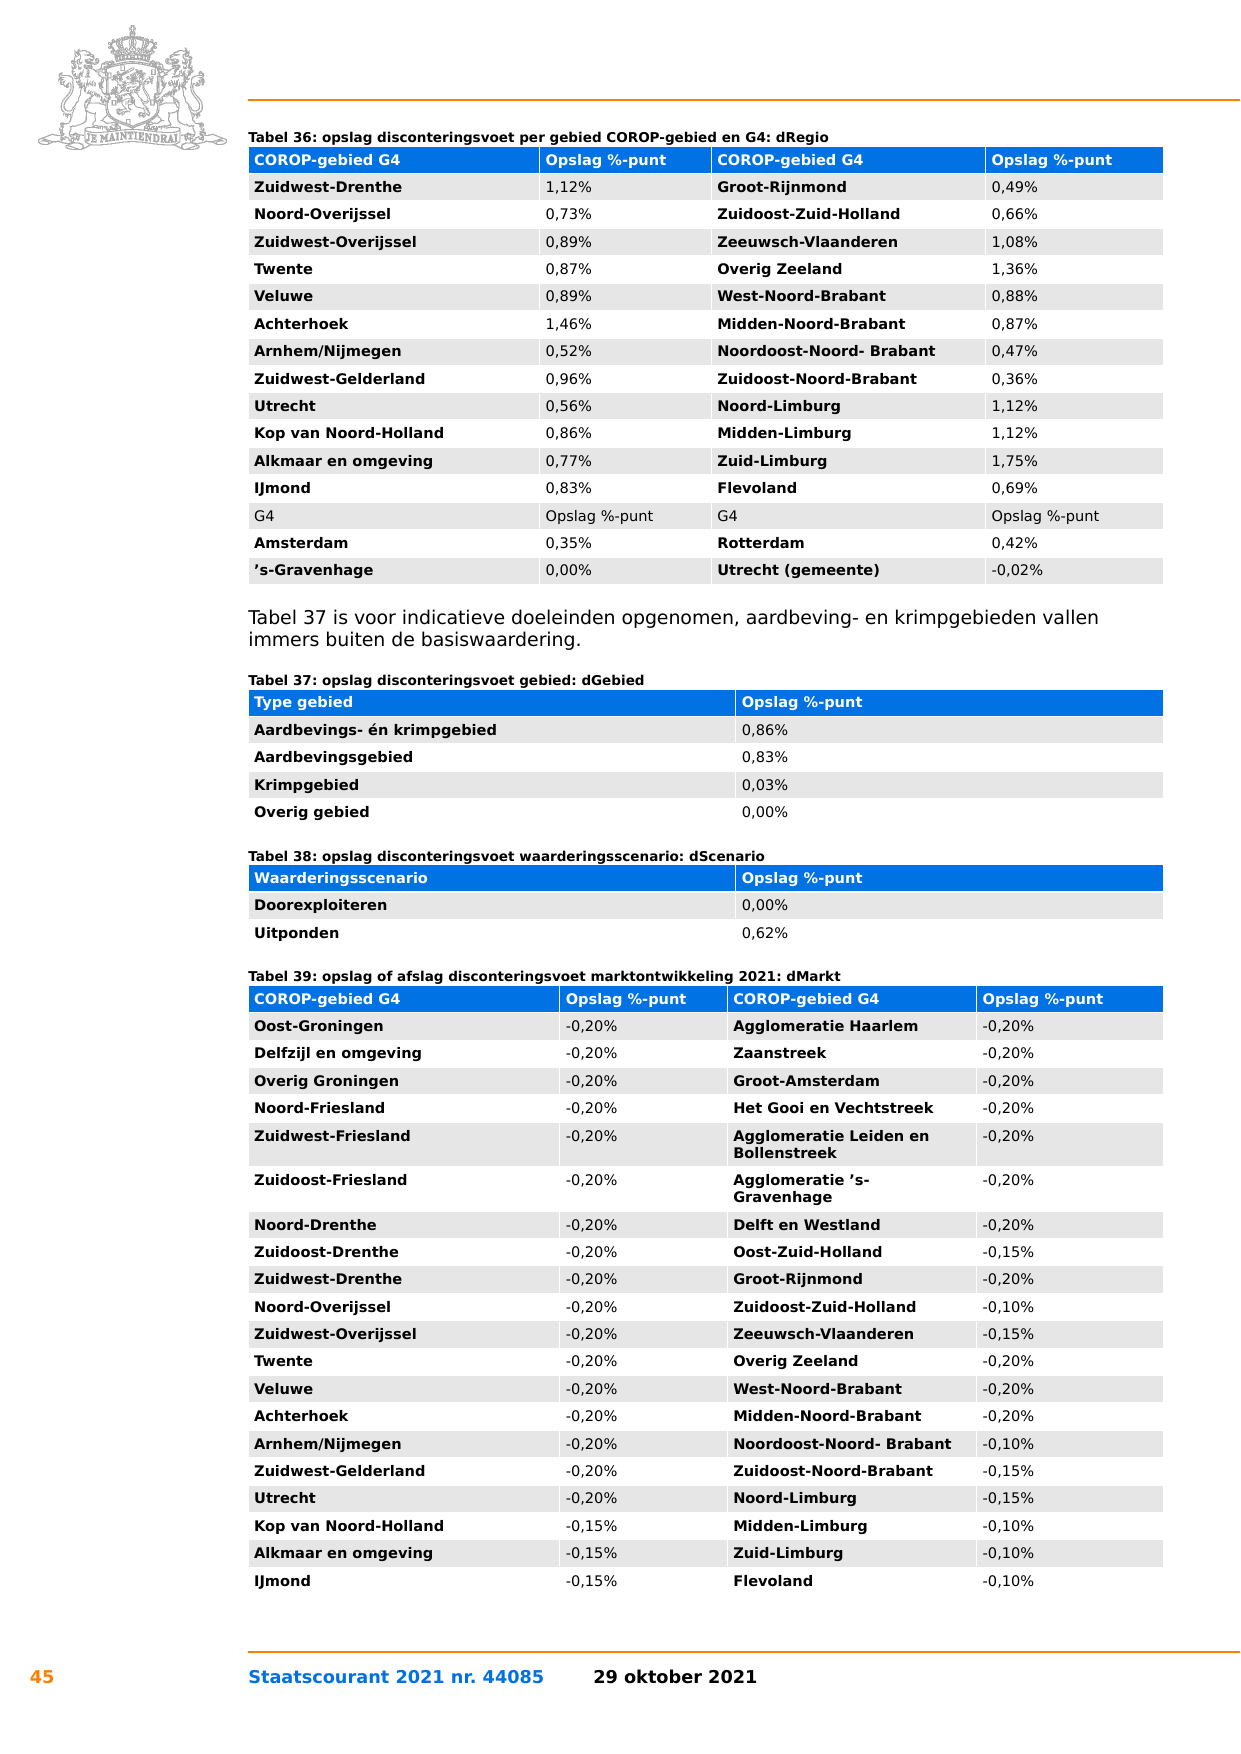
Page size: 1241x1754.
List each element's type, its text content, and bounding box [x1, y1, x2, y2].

table_cell Veluwe [249, 284, 539, 310]
table_cell Delft en Westland [728, 1212, 976, 1238]
table_cell -0,20% [560, 1486, 727, 1512]
table_cell Midden-Limburg [728, 1513, 976, 1539]
table_cell Achterhoek [249, 1404, 559, 1430]
table_cell 0,00% [736, 893, 1163, 919]
table_cell Twente [249, 1349, 559, 1375]
table_cell Noord-Overijssel [249, 1294, 559, 1320]
table_cell Flevoland [728, 1568, 976, 1594]
table_cell COROP-gebied G4 [712, 147, 985, 173]
table_cell 0,00% [736, 799, 1163, 825]
table_cell -0,20% [977, 1266, 1163, 1293]
table_cell Zuidoost-Zuid-Holland [712, 201, 985, 228]
table_cell Achterhoek [249, 311, 539, 337]
table_cell Opslag %-punt [986, 503, 1163, 529]
table_cell 1,12% [986, 421, 1163, 447]
table_cell Zuidoost-Noord-Brabant [712, 366, 985, 392]
table_cell -0,20% [560, 1376, 727, 1402]
table_cell -0,20% [977, 1096, 1163, 1122]
table_cell Delfzijl en omgeving [249, 1041, 559, 1067]
table_cell -0,20% [560, 1167, 727, 1211]
table_cell 0,83% [540, 475, 711, 502]
table_cell -0,20% [977, 1167, 1163, 1211]
table_cell 1,12% [540, 174, 711, 200]
table_cell 1,36% [986, 256, 1163, 283]
table_cell -0,15% [977, 1486, 1163, 1512]
table_cell Midden-Limburg [712, 421, 985, 447]
table_cell -0,20% [560, 1068, 727, 1094]
table_cell Opslag %-punt [736, 690, 1163, 716]
table_cell Zuidoost-Noord-Brabant [728, 1458, 976, 1484]
table_cell Overig Zeeland [712, 256, 985, 283]
table_cell 0,49% [986, 174, 1163, 200]
table_cell 0,88% [986, 284, 1163, 310]
table_cell -0,20% [977, 1376, 1163, 1402]
table_cell Zuid-Limburg [712, 448, 985, 474]
table_cell Opslag %-punt [977, 986, 1163, 1012]
table_cell Utrecht [249, 1486, 559, 1512]
table_cell Rotterdam [712, 530, 985, 557]
table_cell IJmond [249, 1568, 559, 1594]
table_cell Noordoost-Noord- Brabant [712, 339, 985, 365]
table_cell Oost-Zuid-Holland [728, 1239, 976, 1265]
table_cell Groot-Rijnmond [712, 174, 985, 200]
table_cell 0,89% [540, 284, 711, 310]
table_cell -0,02% [986, 558, 1163, 584]
table_cell 0,83% [736, 744, 1163, 771]
table_cell -0,15% [560, 1540, 727, 1567]
table_cell 1,46% [540, 311, 711, 337]
table_cell Agglomeratie ’s- Gravenhage [728, 1167, 976, 1211]
table_cell COROP-gebied G4 [728, 986, 976, 1012]
table_cell Zeeuwsch-Vlaanderen [712, 229, 985, 255]
table_cell Zuid-Limburg [728, 1540, 976, 1567]
table_cell Zuidwest-Gelderland [249, 366, 539, 392]
table_cell -0,15% [977, 1458, 1163, 1484]
table_cell 1,08% [986, 229, 1163, 255]
table_cell -0,10% [977, 1540, 1163, 1567]
table_cell -0,20% [977, 1123, 1163, 1166]
table_cell Agglomeratie Leiden en Bollenstreek [728, 1123, 976, 1166]
table_cell 0,87% [540, 256, 711, 283]
table_cell -0,20% [977, 1013, 1163, 1040]
table_cell -0,15% [560, 1568, 727, 1594]
table_cell Midden-Noord-Brabant [728, 1404, 976, 1430]
table_header Tabel 38: opslag disconteringsvoet waarderingsscenario: dScenario [248, 848, 1163, 864]
table_cell Opslag %-punt [540, 503, 711, 529]
table_cell -0,20% [977, 1068, 1163, 1094]
table_cell Noord-Limburg [728, 1486, 976, 1512]
table_cell 0,86% [540, 421, 711, 447]
table_cell COROP-gebied G4 [249, 147, 539, 173]
table_cell Groot-Rijnmond [728, 1266, 976, 1293]
table_cell Type gebied [249, 690, 735, 716]
table_cell Aardbevingsgebied [249, 744, 735, 771]
table_cell -0,10% [977, 1431, 1163, 1457]
table_cell -0,15% [560, 1513, 727, 1539]
picture [38, 25, 227, 150]
table_cell Alkmaar en omgeving [249, 1540, 559, 1567]
table_cell 0,00% [540, 558, 711, 584]
table_cell -0,10% [977, 1294, 1163, 1320]
table_cell -0,20% [560, 1321, 727, 1348]
table_cell Opslag %-punt [560, 986, 727, 1012]
table_cell Kop van Noord-Holland [249, 1513, 559, 1539]
table_cell Waarderingsscenario [249, 865, 735, 891]
table_cell Zuidoost-Friesland [249, 1167, 559, 1211]
table_cell -0,15% [977, 1239, 1163, 1265]
table_cell 0,47% [986, 339, 1163, 365]
table_cell -0,20% [560, 1041, 727, 1067]
table_cell 0,62% [736, 920, 1163, 946]
table_header Tabel 36: opslag disconteringsvoet per gebied COROP-gebied en G4: dRegio [248, 130, 1163, 146]
table_cell -0,20% [977, 1041, 1163, 1067]
table_cell Amsterdam [249, 530, 539, 557]
table_header Tabel 37: opslag disconteringsvoet gebied: dGebied [248, 673, 1163, 688]
table_cell Zaanstreek [728, 1041, 976, 1067]
table_cell Zeeuwsch-Vlaanderen [728, 1321, 976, 1348]
table_cell -0,20% [977, 1404, 1163, 1430]
table_cell Utrecht (gemeente) [712, 558, 985, 584]
table_cell 0,69% [986, 475, 1163, 502]
table_cell -0,20% [560, 1266, 727, 1293]
table_cell 0,56% [540, 393, 711, 419]
table_cell Zuidwest-Friesland [249, 1123, 559, 1166]
table_cell West-Noord-Brabant [728, 1376, 976, 1402]
table_cell Doorexploiteren [249, 893, 735, 919]
table_cell 0,87% [986, 311, 1163, 337]
table_cell Groot-Amsterdam [728, 1068, 976, 1094]
table_cell West-Noord-Brabant [712, 284, 985, 310]
table_cell Aardbevings- én krimpgebied [249, 717, 735, 743]
table_cell Krimpgebied [249, 772, 735, 798]
table_cell ’s-Gravenhage [249, 558, 539, 584]
table_cell Flevoland [712, 475, 985, 502]
table_cell Zuidoost-Drenthe [249, 1239, 559, 1265]
table_cell 1,12% [986, 393, 1163, 419]
table_cell -0,15% [977, 1321, 1163, 1348]
table_cell Opslag %-punt [540, 147, 711, 173]
table_cell 0,89% [540, 229, 711, 255]
table_cell Noord-Drenthe [249, 1212, 559, 1238]
table_cell IJmond [249, 475, 539, 502]
table_cell 0,66% [986, 201, 1163, 228]
table_header Tabel 39: opslag of afslag disconteringsvoet marktontwikkeling 2021: dMarkt [248, 969, 1163, 985]
table_cell Zuidwest-Drenthe [249, 174, 539, 200]
table_cell Overig Groningen [249, 1068, 559, 1094]
table_cell -0,20% [977, 1212, 1163, 1238]
table_cell Zuidwest-Drenthe [249, 1266, 559, 1293]
table_cell Opslag %-punt [736, 865, 1163, 891]
table_cell Opslag %-punt [986, 147, 1163, 173]
table_cell G4 [249, 503, 539, 529]
table_cell Kop van Noord-Holland [249, 421, 539, 447]
table_cell -0,20% [560, 1349, 727, 1375]
table_cell Noord-Overijssel [249, 201, 539, 228]
table_cell 0,52% [540, 339, 711, 365]
table_cell -0,10% [977, 1513, 1163, 1539]
table_cell -0,10% [977, 1568, 1163, 1594]
table_cell -0,20% [560, 1123, 727, 1166]
table_cell Zuidwest-Gelderland [249, 1458, 559, 1484]
table_cell Noord-Limburg [712, 393, 985, 419]
table_cell Agglomeratie Haarlem [728, 1013, 976, 1040]
table_cell Overig gebied [249, 799, 735, 825]
text Tabel 37 is voor indicatieve doeleinden opgenomen, aardbeving- en krimpgebieden vallen immers buiten de basiswaardering. [248, 607, 1163, 651]
table_cell 0,73% [540, 201, 711, 228]
table_cell -0,20% [560, 1096, 727, 1122]
table_cell Het Gooi en Vechtstreek [728, 1096, 976, 1122]
table_cell Twente [249, 256, 539, 283]
table_cell Noord-Friesland [249, 1096, 559, 1122]
table_cell Zuidoost-Zuid-Holland [728, 1294, 976, 1320]
table_cell Arnhem/Nijmegen [249, 339, 539, 365]
table_cell 0,42% [986, 530, 1163, 557]
table_cell Veluwe [249, 1376, 559, 1402]
table_cell 0,03% [736, 772, 1163, 798]
table_cell Oost-Groningen [249, 1013, 559, 1040]
table_cell G4 [712, 503, 985, 529]
table_cell 0,86% [736, 717, 1163, 743]
table_cell -0,20% [560, 1239, 727, 1265]
table_cell Alkmaar en omgeving [249, 448, 539, 474]
table_cell 0,96% [540, 366, 711, 392]
table_cell -0,20% [560, 1294, 727, 1320]
table_cell Uitponden [249, 920, 735, 946]
table_cell -0,20% [560, 1431, 727, 1457]
table_cell -0,20% [977, 1349, 1163, 1375]
table_cell Zuidwest-Overijssel [249, 1321, 559, 1348]
table_cell -0,20% [560, 1458, 727, 1484]
table_cell Overig Zeeland [728, 1349, 976, 1375]
table_cell 0,35% [540, 530, 711, 557]
table_cell 0,36% [986, 366, 1163, 392]
table_cell 1,75% [986, 448, 1163, 474]
table_cell -0,20% [560, 1013, 727, 1040]
table_cell -0,20% [560, 1404, 727, 1430]
table_cell Noordoost-Noord- Brabant [728, 1431, 976, 1457]
table_cell Midden-Noord-Brabant [712, 311, 985, 337]
table_cell 0,77% [540, 448, 711, 474]
table_cell COROP-gebied G4 [249, 986, 559, 1012]
table_cell Arnhem/Nijmegen [249, 1431, 559, 1457]
table_cell Utrecht [249, 393, 539, 419]
table_cell Zuidwest-Overijssel [249, 229, 539, 255]
table_cell -0,20% [560, 1212, 727, 1238]
